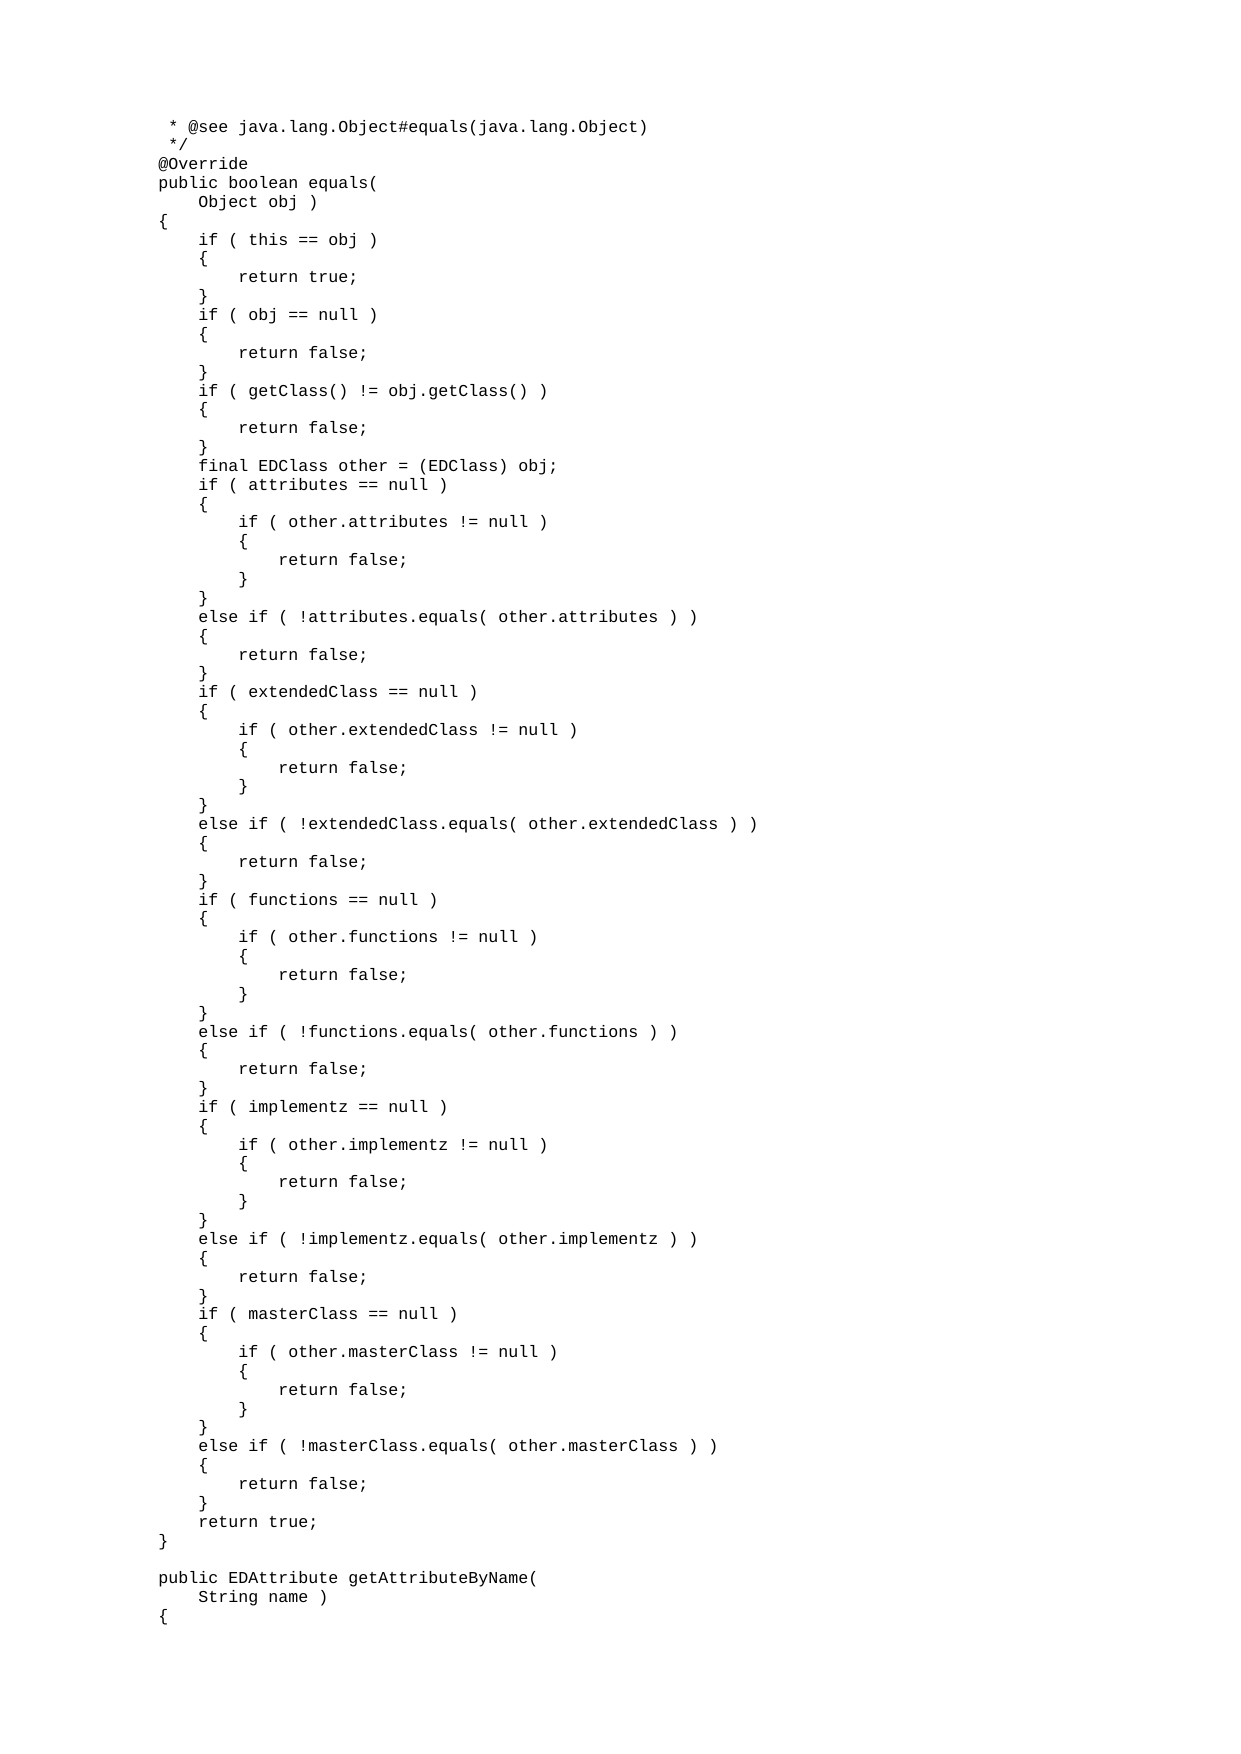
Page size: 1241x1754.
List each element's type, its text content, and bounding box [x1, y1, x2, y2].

text if ( other.extendedClass != null ) [118, 721, 1122, 740]
text { [118, 627, 1122, 646]
text if ( obj == null ) [118, 307, 1122, 326]
text { [118, 1362, 1122, 1381]
text return false; [118, 1061, 1122, 1080]
text if ( other.implementz != null ) [118, 1136, 1122, 1155]
text } [118, 778, 1122, 797]
text } [118, 1287, 1122, 1306]
text if ( attributes == null ) [118, 476, 1122, 495]
text { [118, 326, 1122, 344]
text { [118, 495, 1122, 514]
text @Override [118, 156, 1122, 175]
text } [118, 1212, 1122, 1231]
text Object obj ) [118, 193, 1122, 212]
text if ( other.functions != null ) [118, 929, 1122, 948]
text */ [118, 137, 1122, 156]
text } [118, 1419, 1122, 1438]
text { [118, 910, 1122, 929]
text public boolean equals( [118, 175, 1122, 193]
text if ( masterClass == null ) [118, 1306, 1122, 1325]
text { [118, 948, 1122, 967]
text } [118, 439, 1122, 457]
text } [118, 288, 1122, 307]
text { [118, 1608, 1122, 1626]
text else if ( !extendedClass.equals( other.extendedClass ) ) [118, 816, 1122, 834]
text { [118, 703, 1122, 721]
text return false; [118, 853, 1122, 872]
text return false; [118, 552, 1122, 571]
text { [118, 250, 1122, 269]
text { [118, 212, 1122, 231]
text { [118, 1457, 1122, 1476]
text } [118, 1532, 1122, 1551]
text } [118, 589, 1122, 608]
text } [118, 571, 1122, 589]
text } [118, 1494, 1122, 1513]
text if ( other.masterClass != null ) [118, 1344, 1122, 1362]
text { [118, 740, 1122, 759]
text if ( other.attributes != null ) [118, 514, 1122, 533]
text if ( implementz == null ) [118, 1098, 1122, 1117]
text else if ( !attributes.equals( other.attributes ) ) [118, 608, 1122, 627]
text return false; [118, 967, 1122, 985]
text if ( extendedClass == null ) [118, 684, 1122, 703]
text } [118, 1004, 1122, 1023]
text { [118, 533, 1122, 552]
text } [118, 363, 1122, 382]
text return true; [118, 1513, 1122, 1532]
text return true; [118, 269, 1122, 288]
text { [118, 401, 1122, 420]
text if ( functions == null ) [118, 891, 1122, 910]
text return false; [118, 1174, 1122, 1193]
text String name ) [118, 1589, 1122, 1608]
text { [118, 834, 1122, 853]
text } [118, 985, 1122, 1004]
text } [118, 797, 1122, 816]
text return false; [118, 646, 1122, 665]
text } [118, 872, 1122, 891]
text return false; [118, 344, 1122, 363]
text { [118, 1325, 1122, 1344]
text public EDAttribute getAttributeByName( [118, 1570, 1122, 1589]
text else if ( !implementz.equals( other.implementz ) ) [118, 1231, 1122, 1249]
text } [118, 1193, 1122, 1212]
text return false; [118, 1381, 1122, 1400]
text { [118, 1117, 1122, 1136]
text { [118, 1042, 1122, 1061]
text final EDClass other = (EDClass) obj; [118, 457, 1122, 476]
text else if ( !masterClass.equals( other.masterClass ) ) [118, 1438, 1122, 1457]
text { [118, 1155, 1122, 1174]
text return false; [118, 759, 1122, 778]
text else if ( !functions.equals( other.functions ) ) [118, 1023, 1122, 1042]
text } [118, 1400, 1122, 1419]
text if ( getClass() != obj.getClass() ) [118, 382, 1122, 401]
text } [118, 1080, 1122, 1098]
text return false; [118, 1268, 1122, 1287]
text * @see java.lang.Object#equals(java.lang.Object) [118, 118, 1122, 137]
text { [118, 1249, 1122, 1268]
text } [118, 665, 1122, 684]
text if ( this == obj ) [118, 231, 1122, 250]
text return false; [118, 420, 1122, 439]
text return false; [118, 1476, 1122, 1494]
